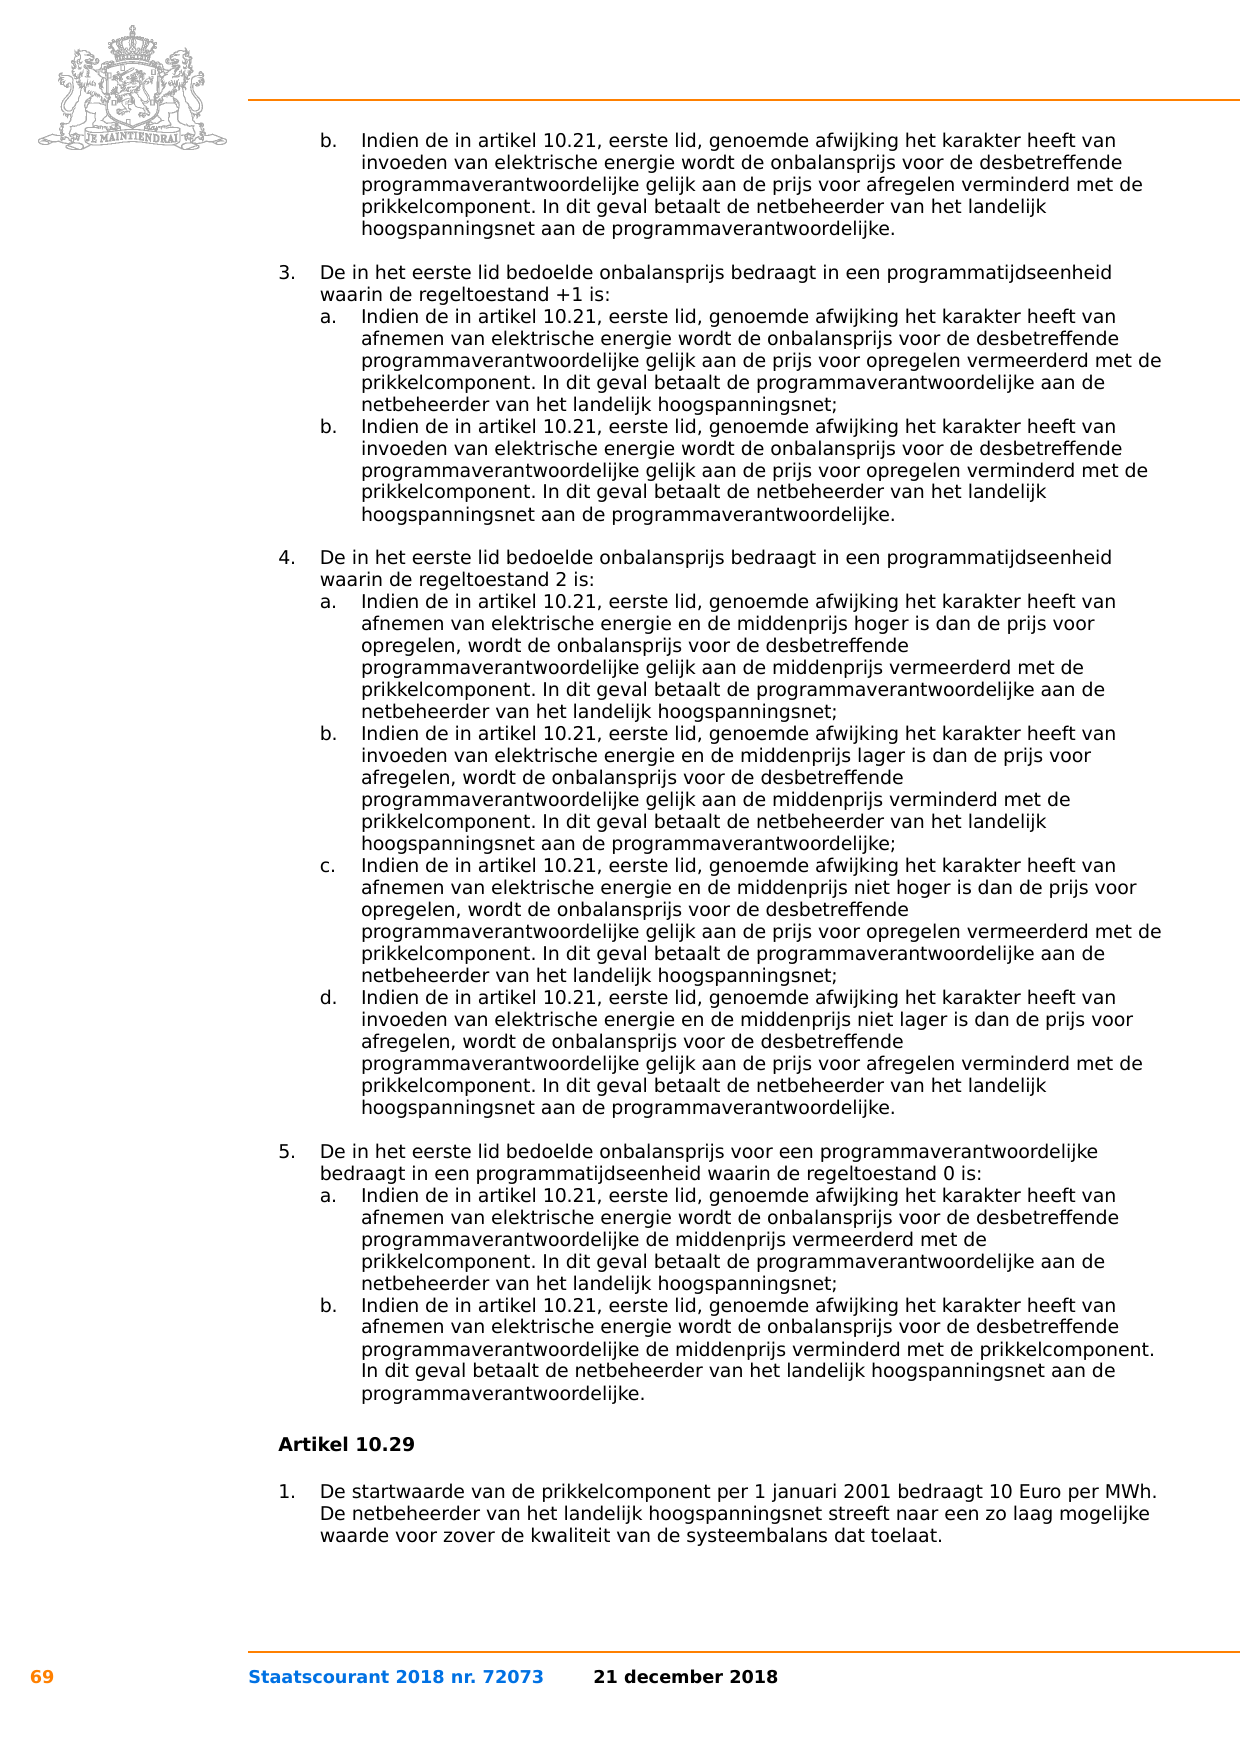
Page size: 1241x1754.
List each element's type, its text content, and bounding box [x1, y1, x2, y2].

text a. Indien de in artikel 10.21, eerste lid, genoemde afwijking het karakter heeft van afnemen van elektrische energie wordt de onbalansprijs voor de desbetreffende programmaverantwoordelijke gelijk aan de prijs voor opregelen vermeerderd met de prikkelcomponent. In dit geval betaalt de programmaverantwoordelijke aan de netbeheerder van het landelijk hoogspanningsnet; [319, 306, 1163, 416]
text c. Indien de in artikel 10.21, eerste lid, genoemde afwijking het karakter heeft van afnemen van elektrische energie en de middenprijs niet hoger is dan de prijs voor opregelen, wordt de onbalansprijs voor de desbetreffende programmaverantwoordelijke gelijk aan de prijs voor opregelen vermeerderd met de prikkelcomponent. In dit geval betaalt de programmaverantwoordelijke aan de netbeheerder van het landelijk hoogspanningsnet; [319, 855, 1163, 987]
text 5. De in het eerste lid bedoelde onbalansprijs voor een programmaverantwoordelijke bedraagt in een programmatijdseenheid waarin de regeltoestand 0 is: [278, 1141, 1163, 1184]
text b. Indien de in artikel 10.21, eerste lid, genoemde afwijking het karakter heeft van invoeden van elektrische energie wordt de onbalansprijs voor de desbetreffende programmaverantwoordelijke gelijk aan de prijs voor afregelen verminderd met de prikkelcomponent. In dit geval betaalt de netbeheerder van het landelijk hoogspanningsnet aan de programmaverantwoordelijke. [319, 130, 1163, 240]
text b. Indien de in artikel 10.21, eerste lid, genoemde afwijking het karakter heeft van invoeden van elektrische energie wordt de onbalansprijs voor de desbetreffende programmaverantwoordelijke gelijk aan de prijs voor opregelen verminderd met de prikkelcomponent. In dit geval betaalt de netbeheerder van het landelijk hoogspanningsnet aan de programmaverantwoordelijke. [319, 416, 1163, 525]
picture [38, 25, 227, 150]
text a. Indien de in artikel 10.21, eerste lid, genoemde afwijking het karakter heeft van afnemen van elektrische energie en de middenprijs hoger is dan de prijs voor opregelen, wordt de onbalansprijs voor de desbetreffende programmaverantwoordelijke gelijk aan de middenprijs vermeerderd met de prikkelcomponent. In dit geval betaalt de programmaverantwoordelijke aan de netbeheerder van het landelijk hoogspanningsnet; [319, 591, 1163, 723]
text b. Indien de in artikel 10.21, eerste lid, genoemde afwijking het karakter heeft van afnemen van elektrische energie wordt de onbalansprijs voor de desbetreffende programmaverantwoordelijke de middenprijs verminderd met de prikkelcomponent. In dit geval betaalt de netbeheerder van het landelijk hoogspanningsnet aan de programmaverantwoordelijke. [319, 1294, 1163, 1404]
text 1. De startwaarde van de prikkelcomponent per 1 januari 2001 bedraagt 10 Euro per MWh. De netbeheerder van het landelijk hoogspanningsnet streeft naar een zo laag mogelijke waarde voor zover de kwaliteit van de systeembalans dat toelaat. [278, 1481, 1163, 1547]
text 4. De in het eerste lid bedoelde onbalansprijs bedraagt in een programmatijdseenheid waarin de regeltoestand 2 is: [278, 547, 1163, 591]
subtitle Artikel 10.29 [278, 1434, 1163, 1456]
text b. Indien de in artikel 10.21, eerste lid, genoemde afwijking het karakter heeft van invoeden van elektrische energie en de middenprijs lager is dan de prijs voor afregelen, wordt de onbalansprijs voor de desbetreffende programmaverantwoordelijke gelijk aan de middenprijs verminderd met de prikkelcomponent. In dit geval betaalt de netbeheerder van het landelijk hoogspanningsnet aan de programmaverantwoordelijke; [319, 723, 1163, 855]
text d. Indien de in artikel 10.21, eerste lid, genoemde afwijking het karakter heeft van invoeden van elektrische energie en de middenprijs niet lager is dan de prijs voor afregelen, wordt de onbalansprijs voor de desbetreffende programmaverantwoordelijke gelijk aan de prijs voor afregelen verminderd met de prikkelcomponent. In dit geval betaalt de netbeheerder van het landelijk hoogspanningsnet aan de programmaverantwoordelijke. [319, 987, 1163, 1119]
text a. Indien de in artikel 10.21, eerste lid, genoemde afwijking het karakter heeft van afnemen van elektrische energie wordt de onbalansprijs voor de desbetreffende programmaverantwoordelijke de middenprijs vermeerderd met de prikkelcomponent. In dit geval betaalt de programmaverantwoordelijke aan de netbeheerder van het landelijk hoogspanningsnet; [319, 1184, 1163, 1294]
text 3. De in het eerste lid bedoelde onbalansprijs bedraagt in een programmatijdseenheid waarin de regeltoestand +1 is: [278, 262, 1163, 306]
